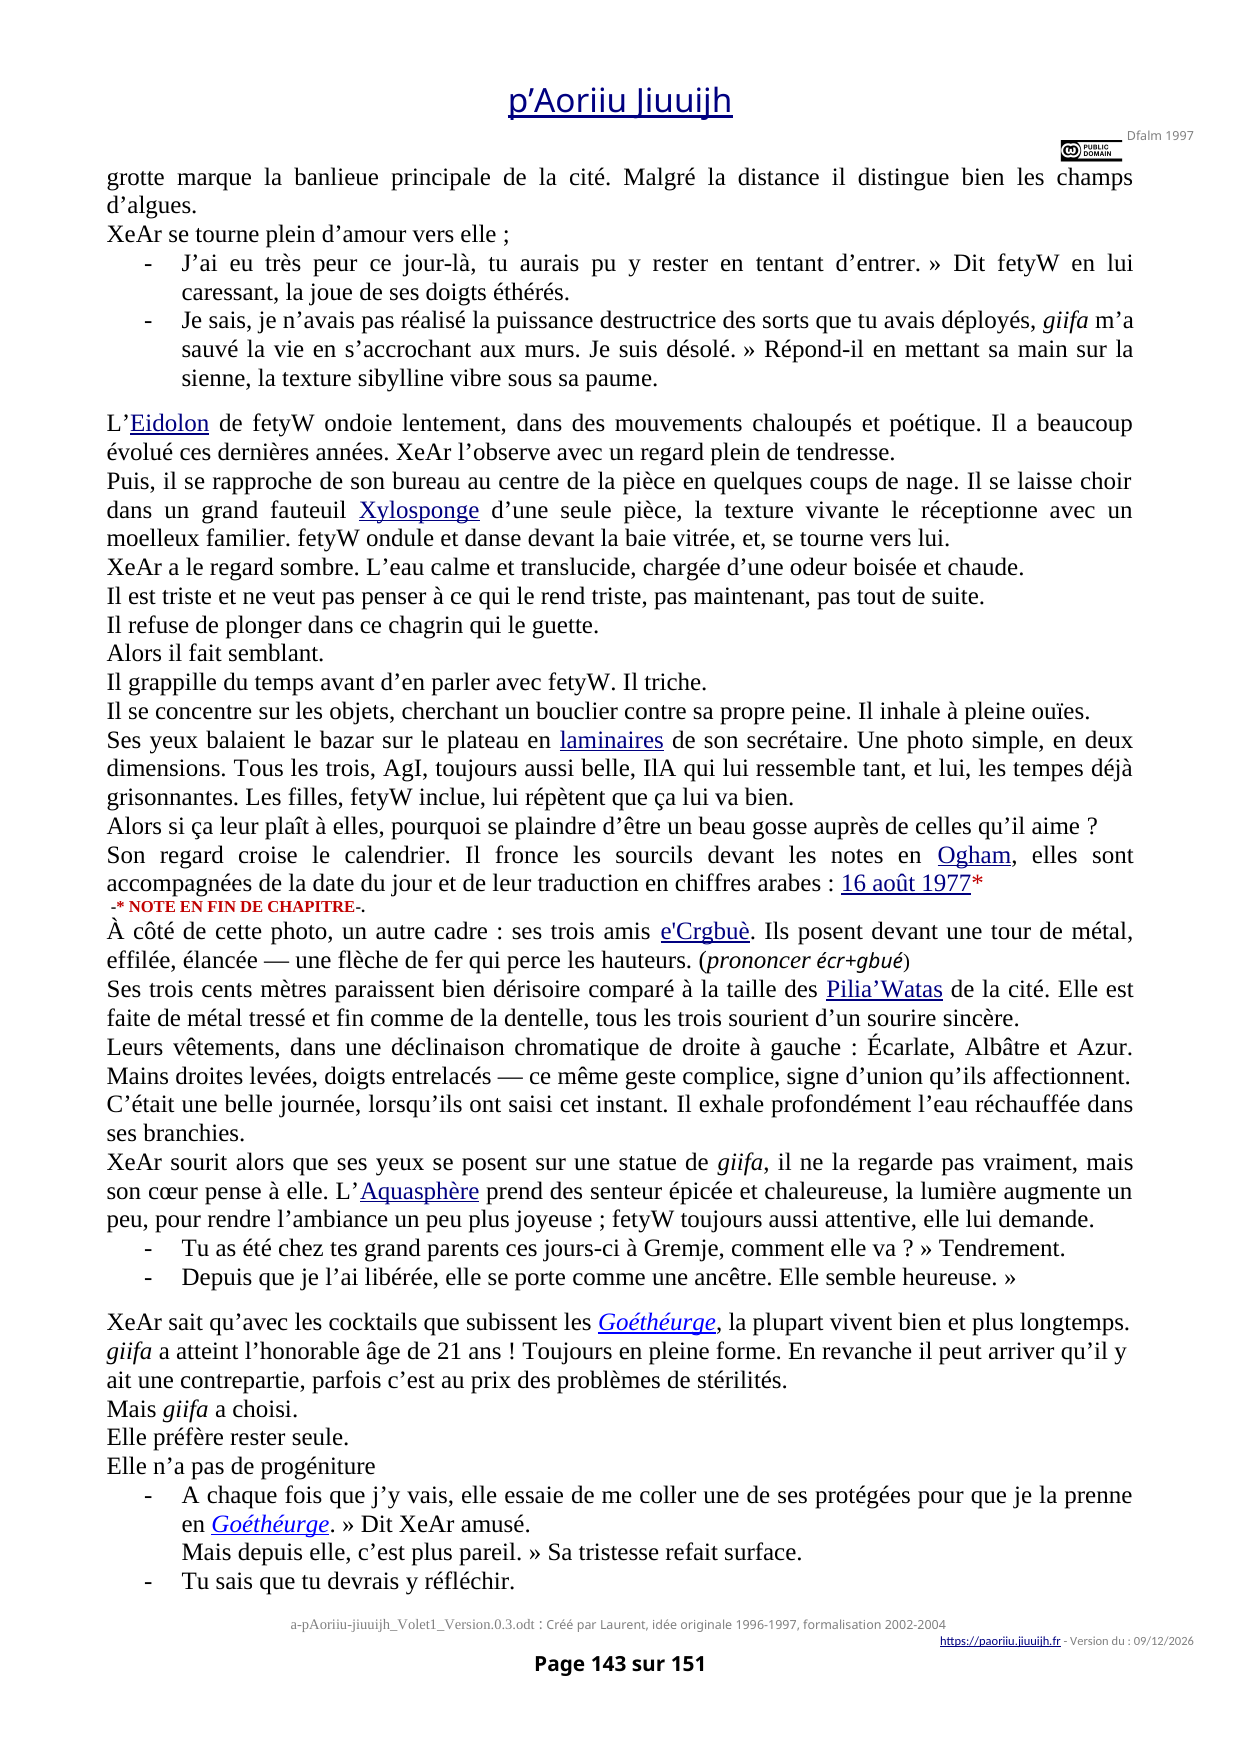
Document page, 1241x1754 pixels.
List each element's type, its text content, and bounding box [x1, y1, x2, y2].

text Elle préfère rester seule. [106, 1422, 1134, 1451]
list Je sais, je n’avais pas réalisé la puissance destructrice des sorts que tu avais déployés, giifa m’a sauvé la vie en s’accrochant aux murs. Je suis désolé. » Répond-il en mettant sa main sur la sienne, la texture sibylline vibre sous sa paume. [144, 306, 1134, 392]
text XeAr a le regard sombre. L’eau calme et translucide, chargée d’une odeur boisée et chaude. [106, 552, 1134, 581]
list Tu sais que tu devrais y réfléchir. [144, 1566, 1134, 1595]
text Mais giifa a choisi. [106, 1394, 1134, 1422]
text grotte marque la banlieue principale de la cité. Malgré la distance il distingue bien les champs d’algues. [106, 162, 1134, 219]
text XeAr sourit alors que ses yeux se posent sur une statue de giifa, il ne la regarde pas vraiment, mais son cœur pense à elle. L’Aquasphère prend des senteur épicée et chaleureuse, la lumière augmente un peu, pour rendre l’ambiance un peu plus joyeuse ; fetyW toujours aussi attentive, elle lui demande. [106, 1147, 1134, 1233]
text Il grappille du temps avant d’en parler avec fetyW. Il triche. [106, 667, 1134, 696]
text Son regard croise le calendrier. Il fronce les sourcils devant les notes en Ogham, elles sont accompagnées de la date du jour et de leur traduction en chiffres arabes : 16 août 1977* [106, 840, 1134, 897]
text Ses yeux balaient le bazar sur le plateau en laminaires de son secrétaire. Une photo simple, en deux dimensions. Tous les trois, AgI, toujours aussi belle, IlA qui lui ressemble tant, et lui, les tempes déjà grisonnantes. Les filles, fetyW inclue, lui répètent que ça lui va bien. [106, 725, 1134, 811]
list Depuis que je l’ai libérée, elle se porte comme une ancêtre. Elle semble heureuse. » [144, 1262, 1134, 1291]
text Alors il fait semblant. [106, 638, 1134, 667]
text Il se concentre sur les objets, cherchant un bouclier contre sa propre peine. Il inhale à pleine ouïes. [106, 696, 1134, 725]
text Alors si ça leur plaît à elles, pourquoi se plaindre d’être un beau gosse auprès de celles qu’il aime ? [106, 811, 1134, 840]
text Ses trois cents mètres paraissent bien dérisoire comparé à la taille des Pilia’Watas de la cité. Elle est faite de métal tressé et fin comme de la dentelle, tous les trois sourient d’un sourire sincère. [106, 974, 1134, 1032]
list Mais depuis elle, c’est plus pareil. » Sa tristesse refait surface. [181, 1537, 1134, 1566]
text Il refuse de plonger dans ce chagrin qui le guette. [106, 610, 1134, 638]
text À côté de cette photo, un autre cadre : ses trois amis e'Crgbuè. Ils posent devant une tour de métal, effilée, élancée — une flèche de fer qui perce les hauteurs. (prononcer écr+gbué) [106, 916, 1134, 974]
text Puis, il se rapproche de son bureau au centre de la pièce en quelques coups de nage. Il se laisse choir dans un grand fauteuil Xylosponge d’une seule pièce, la texture vivante le réceptionne avec un moelleux familier. fetyW ondule et danse devant la baie vitrée, et, se tourne vers lui. [106, 466, 1134, 552]
text Leurs vêtements, dans une déclinaison chromatique de droite à gauche : Écarlate, Albâtre et Azur. Mains droites levées, doigts entrelacés — ce même geste complice, signe d’union qu’ils affectionnent. [106, 1032, 1134, 1089]
text C’était une belle journée, lorsqu’ils ont saisi cet instant. Il exhale profondément l’eau réchauffée dans ses branchies. [106, 1089, 1134, 1147]
text Elle n’a pas de progéniture [106, 1451, 1134, 1480]
list A chaque fois que j’y vais, elle essaie de me coller une de ses protégées pour que je la prenne en Goéthéurge. » Dit XeAr amusé. [144, 1480, 1134, 1537]
list J’ai eu très peur ce jour-là, tu aurais pu y rester en tentant d’entrer. » Dit fetyW en lui caressant, la joue de ses doigts éthérés. [144, 248, 1134, 306]
text Il est triste et ne veut pas penser à ce qui le rend triste, pas maintenant, pas tout de suite. [106, 581, 1134, 610]
text L’Eidolon de fetyW ondoie lentement, dans des mouvements chaloupés et poétique. Il a beaucoup évolué ces dernières années. XeAr l’observe avec un regard plein de tendresse. [106, 408, 1134, 466]
text -* NOTE EN FIN DE CHAPITRE-. [106, 897, 1134, 916]
list Tu as été chez tes grand parents ces jours-ci à Gremje, comment elle va ? » Tendrement. [144, 1233, 1134, 1262]
text XeAr sait qu’avec les cocktails que subissent les Goéthéurge, la plupart vivent bien et plus longtemps. giifa a atteint l’honorable âge de 21 ans ! Toujours en pleine forme. En revanche il peut arriver qu’il y ait une contrepartie, parfois c’est au prix des problèmes de stérilités. [106, 1307, 1134, 1394]
text XeAr se tourne plein d’amour vers elle ; [106, 219, 1134, 248]
